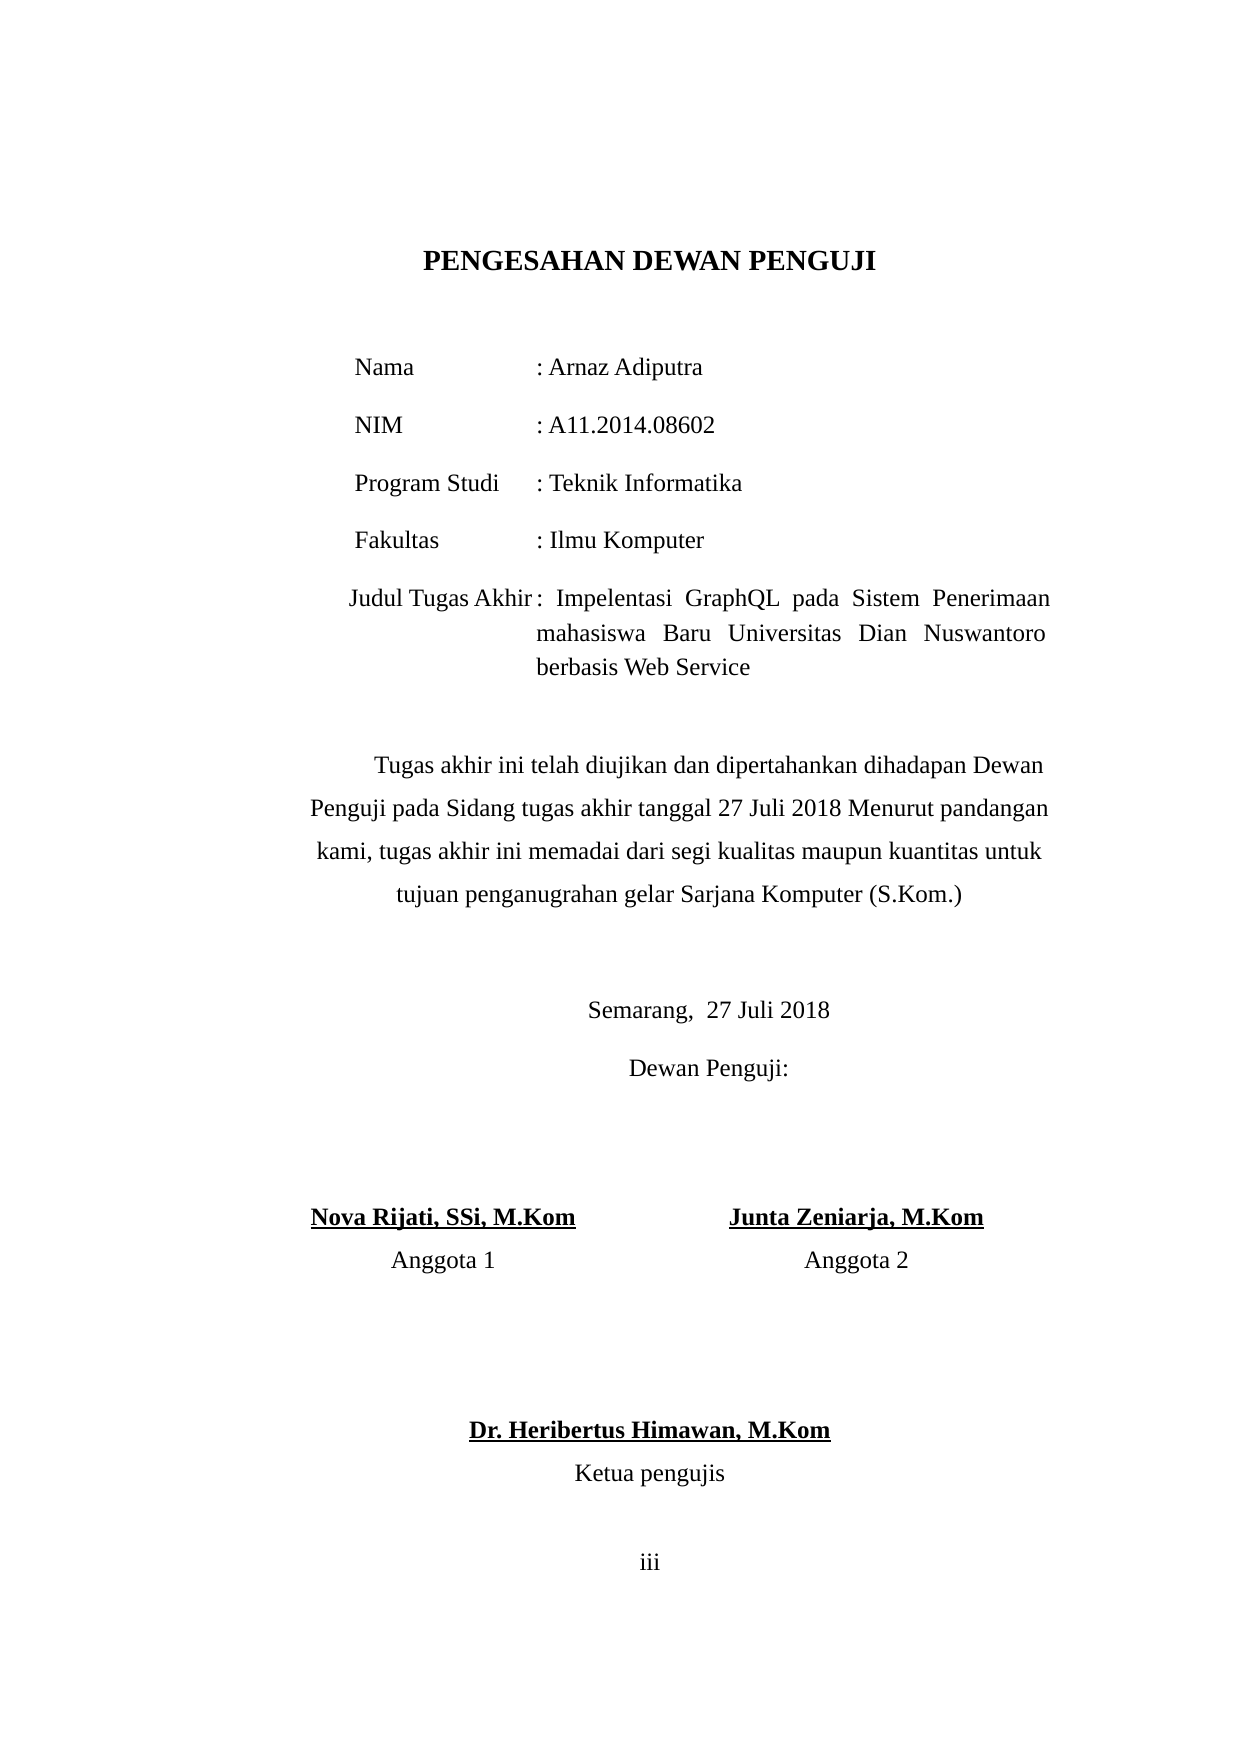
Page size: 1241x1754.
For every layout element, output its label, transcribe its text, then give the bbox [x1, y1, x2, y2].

subtitle Nama : Arnaz Adiputra [295, 352, 1063, 381]
subtitle Dewan Penguji: [295, 1053, 1063, 1081]
table_cell Dr. Heribertus Himawan, M.Kom Ketua pengujis [236, 1280, 1063, 1493]
subtitle Tugas akhir ini telah diujikan dan dipertahankan dihadapan Dewan Penguji pada Sidang tugas akhir tanggal 27 Juli 2018 Menurut pandangan kami, tugas akhir ini memadai dari segi kualitas maupun kuantitas untuk tujuan penganugrahan gelar Sarjana Komputer (S.Kom.) [295, 750, 1063, 908]
subtitle Semarang, 27 Juli 2018 [295, 995, 1063, 1024]
subtitle Fakultas : Ilmu Komputer [295, 525, 1063, 554]
subtitle Judul Tugas Akhir : Impelentasi GraphQL pada Sistem Penerimaan mahasiswa Baru Universitas Dian Nuswantoro berbasis Web Service [236, 583, 1063, 681]
subtitle PENGESAHAN DEWAN PENGUJI [236, 243, 1063, 277]
subtitle Program Studi : Teknik Informatika [295, 468, 1063, 496]
subtitle NIM : A11.2014.08602 [295, 410, 1063, 439]
text Pengesahan [236, 236, 1063, 241]
table_header Nova Rijati, SSi, M.Kom Anggota 1 [236, 1110, 649, 1280]
table_header Junta Zeniarja, M.Kom Anggota 2 [650, 1110, 1063, 1280]
